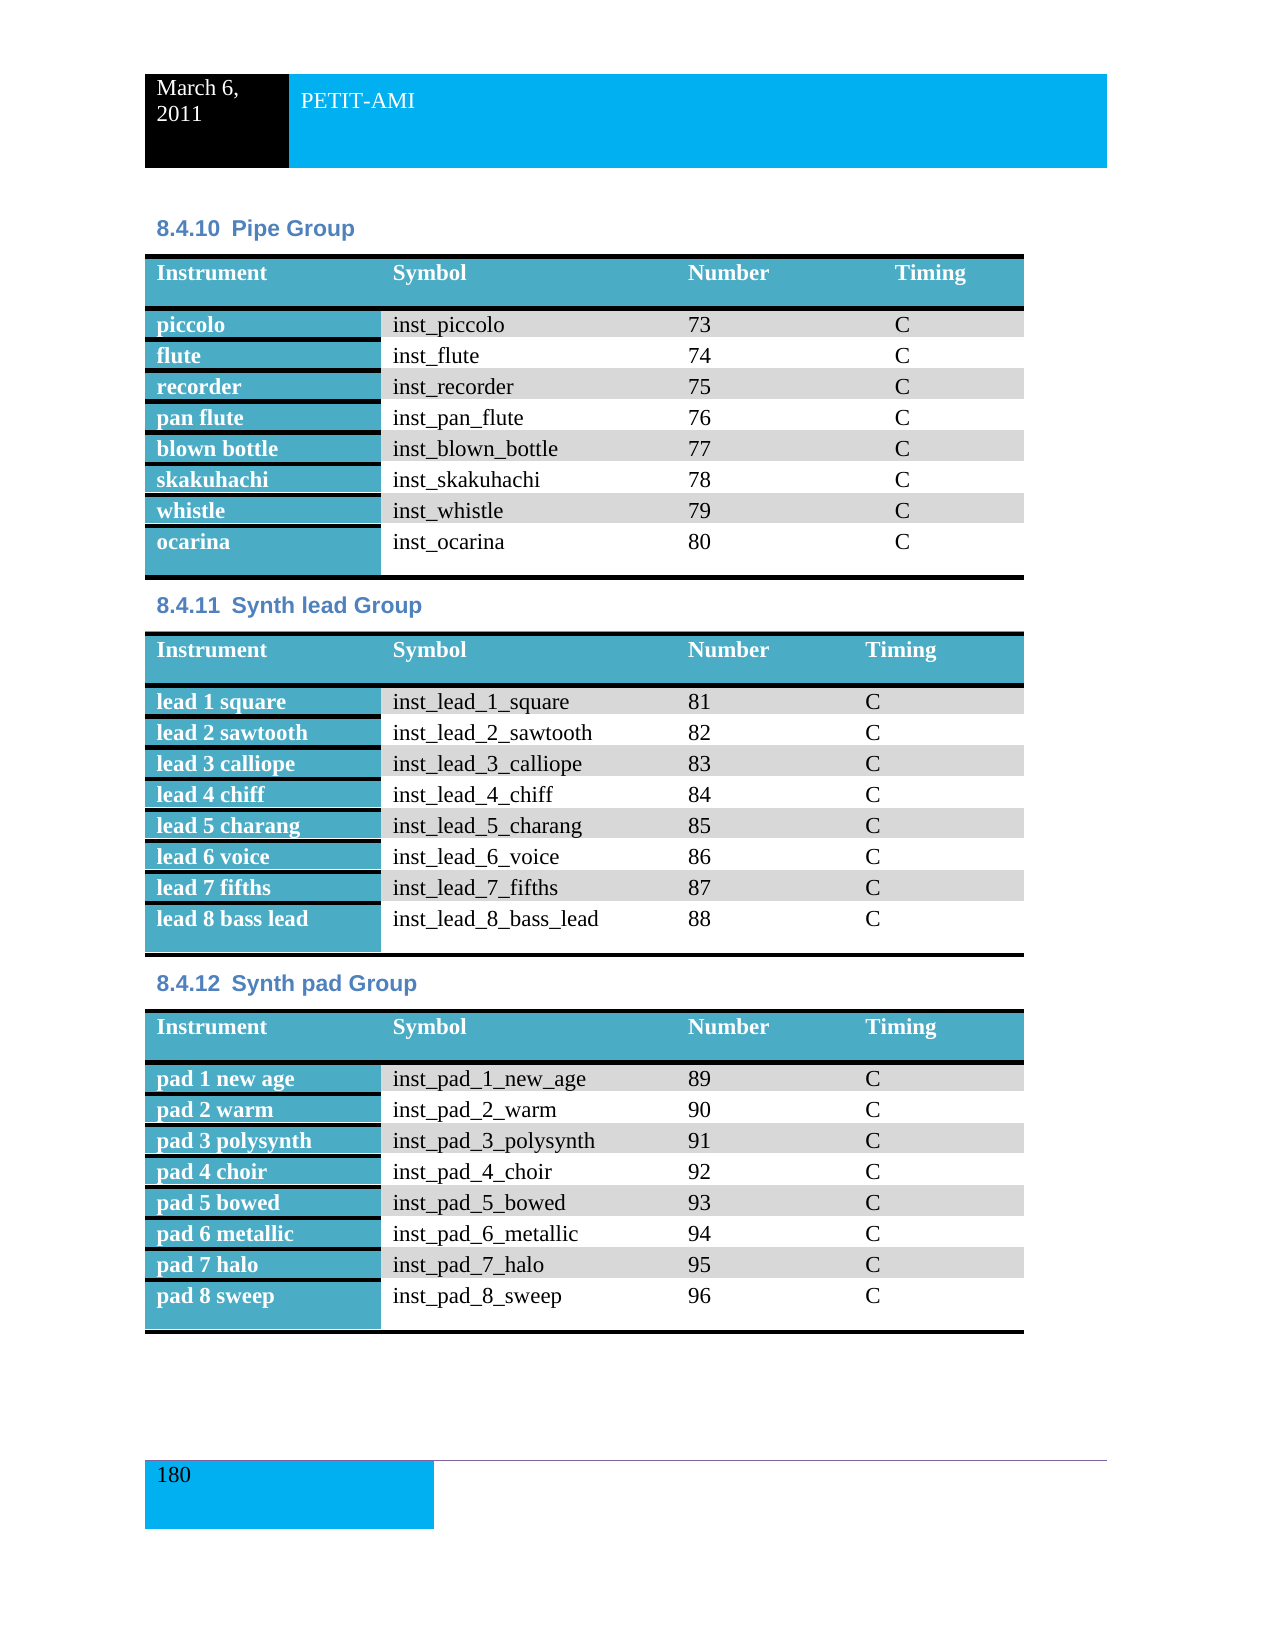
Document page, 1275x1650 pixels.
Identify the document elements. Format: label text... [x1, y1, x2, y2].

table_cell 84 [677, 776, 854, 807]
table_cell blown bottle [145, 435, 381, 461]
table_cell 77 [677, 430, 883, 461]
table_cell lead 8 bass lead [145, 905, 381, 952]
table_cell C [883, 337, 1024, 368]
table_cell lead 2 sawtooth [145, 719, 381, 745]
table_header Number [677, 1013, 854, 1060]
table_header Number [677, 636, 854, 683]
table_cell inst_pad_7_halo [381, 1247, 677, 1278]
table_cell C [883, 368, 1024, 399]
table_cell C [883, 399, 1024, 430]
table_cell C [854, 688, 1024, 714]
table_cell pad 6 metallic [145, 1220, 381, 1247]
table_cell pad 8 sweep [145, 1282, 381, 1329]
table_cell pad 7 halo [145, 1251, 381, 1278]
table_cell pad 4 choir [145, 1158, 381, 1184]
table_cell inst_pad_4_choir [381, 1154, 677, 1184]
table_cell C [854, 901, 1024, 952]
table_cell inst_ocarina [381, 524, 677, 575]
table_cell 79 [677, 493, 883, 523]
table_cell inst_lead_5_charang [381, 808, 677, 838]
table_cell inst_skakuhachi [381, 461, 677, 492]
table_cell 73 [677, 311, 883, 337]
table_cell inst_pad_3_polysynth [381, 1123, 677, 1153]
table_header Timing [854, 636, 1024, 683]
table_cell 89 [677, 1065, 854, 1091]
table_cell inst_recorder [381, 368, 677, 399]
table_cell C [854, 1247, 1024, 1278]
table_cell inst_blown_bottle [381, 430, 677, 461]
table_cell lead 7 fifths [145, 874, 381, 901]
table_cell C [854, 1065, 1024, 1091]
table_cell 86 [677, 839, 854, 869]
table_cell C [883, 493, 1024, 523]
table_cell 90 [677, 1091, 854, 1122]
subtitle Pipe Group [156, 215, 1118, 242]
table_cell C [854, 1123, 1024, 1153]
table_cell 76 [677, 399, 883, 430]
table_cell C [854, 1278, 1024, 1329]
table_cell C [854, 776, 1024, 807]
table_cell C [854, 839, 1024, 869]
table_header Symbol [381, 259, 677, 306]
table_cell 88 [677, 901, 854, 952]
table_cell C [883, 461, 1024, 492]
table_cell inst_whistle [381, 493, 677, 523]
table_cell C [883, 430, 1024, 461]
table_header Timing [854, 1013, 1024, 1060]
table_cell 81 [677, 688, 854, 714]
table_header Symbol [381, 636, 677, 683]
table_cell 91 [677, 1123, 854, 1153]
table_header Instrument [145, 1013, 381, 1060]
table_cell lead 6 voice [145, 843, 381, 869]
table_cell lead 1 square [145, 688, 381, 714]
table_cell C [854, 870, 1024, 901]
table_cell 92 [677, 1154, 854, 1184]
table_cell inst_flute [381, 337, 677, 368]
table_cell inst_pad_1_new_age [381, 1065, 677, 1091]
table_cell inst_pad_6_metallic [381, 1216, 677, 1247]
table_cell 75 [677, 368, 883, 399]
table_cell pad 3 polysynth [145, 1127, 381, 1153]
table_cell 94 [677, 1216, 854, 1247]
table_cell inst_pad_8_sweep [381, 1278, 677, 1329]
table_cell inst_piccolo [381, 311, 677, 337]
table_cell inst_lead_7_fifths [381, 870, 677, 901]
table_cell skakuhachi [145, 466, 381, 492]
table_cell 87 [677, 870, 854, 901]
table_cell C [854, 808, 1024, 838]
table_cell inst_pan_flute [381, 399, 677, 430]
table_header Instrument [145, 636, 381, 683]
table_cell C [854, 1216, 1024, 1247]
table_cell inst_lead_8_bass_lead [381, 901, 677, 952]
table_cell 95 [677, 1247, 854, 1278]
table_cell 96 [677, 1278, 854, 1329]
table_cell flute [145, 342, 381, 368]
table_cell 74 [677, 337, 883, 368]
table_cell 93 [677, 1185, 854, 1216]
table_cell inst_lead_2_sawtooth [381, 714, 677, 745]
table_cell lead 4 chiff [145, 781, 381, 807]
table_cell piccolo [145, 311, 381, 337]
table_cell lead 3 calliope [145, 750, 381, 776]
table_header Symbol [381, 1013, 677, 1060]
table_cell C [854, 1091, 1024, 1122]
table_cell inst_pad_5_bowed [381, 1185, 677, 1216]
table_cell 78 [677, 461, 883, 492]
table_cell recorder [145, 373, 381, 399]
table_cell pan flute [145, 404, 381, 430]
table_cell C [883, 524, 1024, 575]
table_cell 83 [677, 745, 854, 776]
table_cell 82 [677, 714, 854, 745]
subtitle Synth pad Group [156, 969, 1118, 996]
table_cell C [883, 311, 1024, 337]
table_cell inst_lead_6_voice [381, 839, 677, 869]
table_cell lead 5 charang [145, 812, 381, 838]
table_cell inst_lead_1_square [381, 688, 677, 714]
table_cell 80 [677, 524, 883, 575]
subtitle Synth lead Group [156, 592, 1118, 619]
table_cell whistle [145, 497, 381, 523]
table_header Timing [883, 259, 1024, 306]
table_cell pad 1 new age [145, 1065, 381, 1091]
table_cell C [854, 1154, 1024, 1184]
table_header Instrument [145, 259, 381, 306]
table_cell 85 [677, 808, 854, 838]
table_cell C [854, 745, 1024, 776]
table_cell inst_lead_4_chiff [381, 776, 677, 807]
table_header Number [677, 259, 883, 306]
table_cell C [854, 714, 1024, 745]
table_cell inst_pad_2_warm [381, 1091, 677, 1122]
table_cell pad 5 bowed [145, 1189, 381, 1216]
table_cell ocarina [145, 528, 381, 575]
table_cell C [854, 1185, 1024, 1216]
table_cell inst_lead_3_calliope [381, 745, 677, 776]
table_cell pad 2 warm [145, 1096, 381, 1122]
